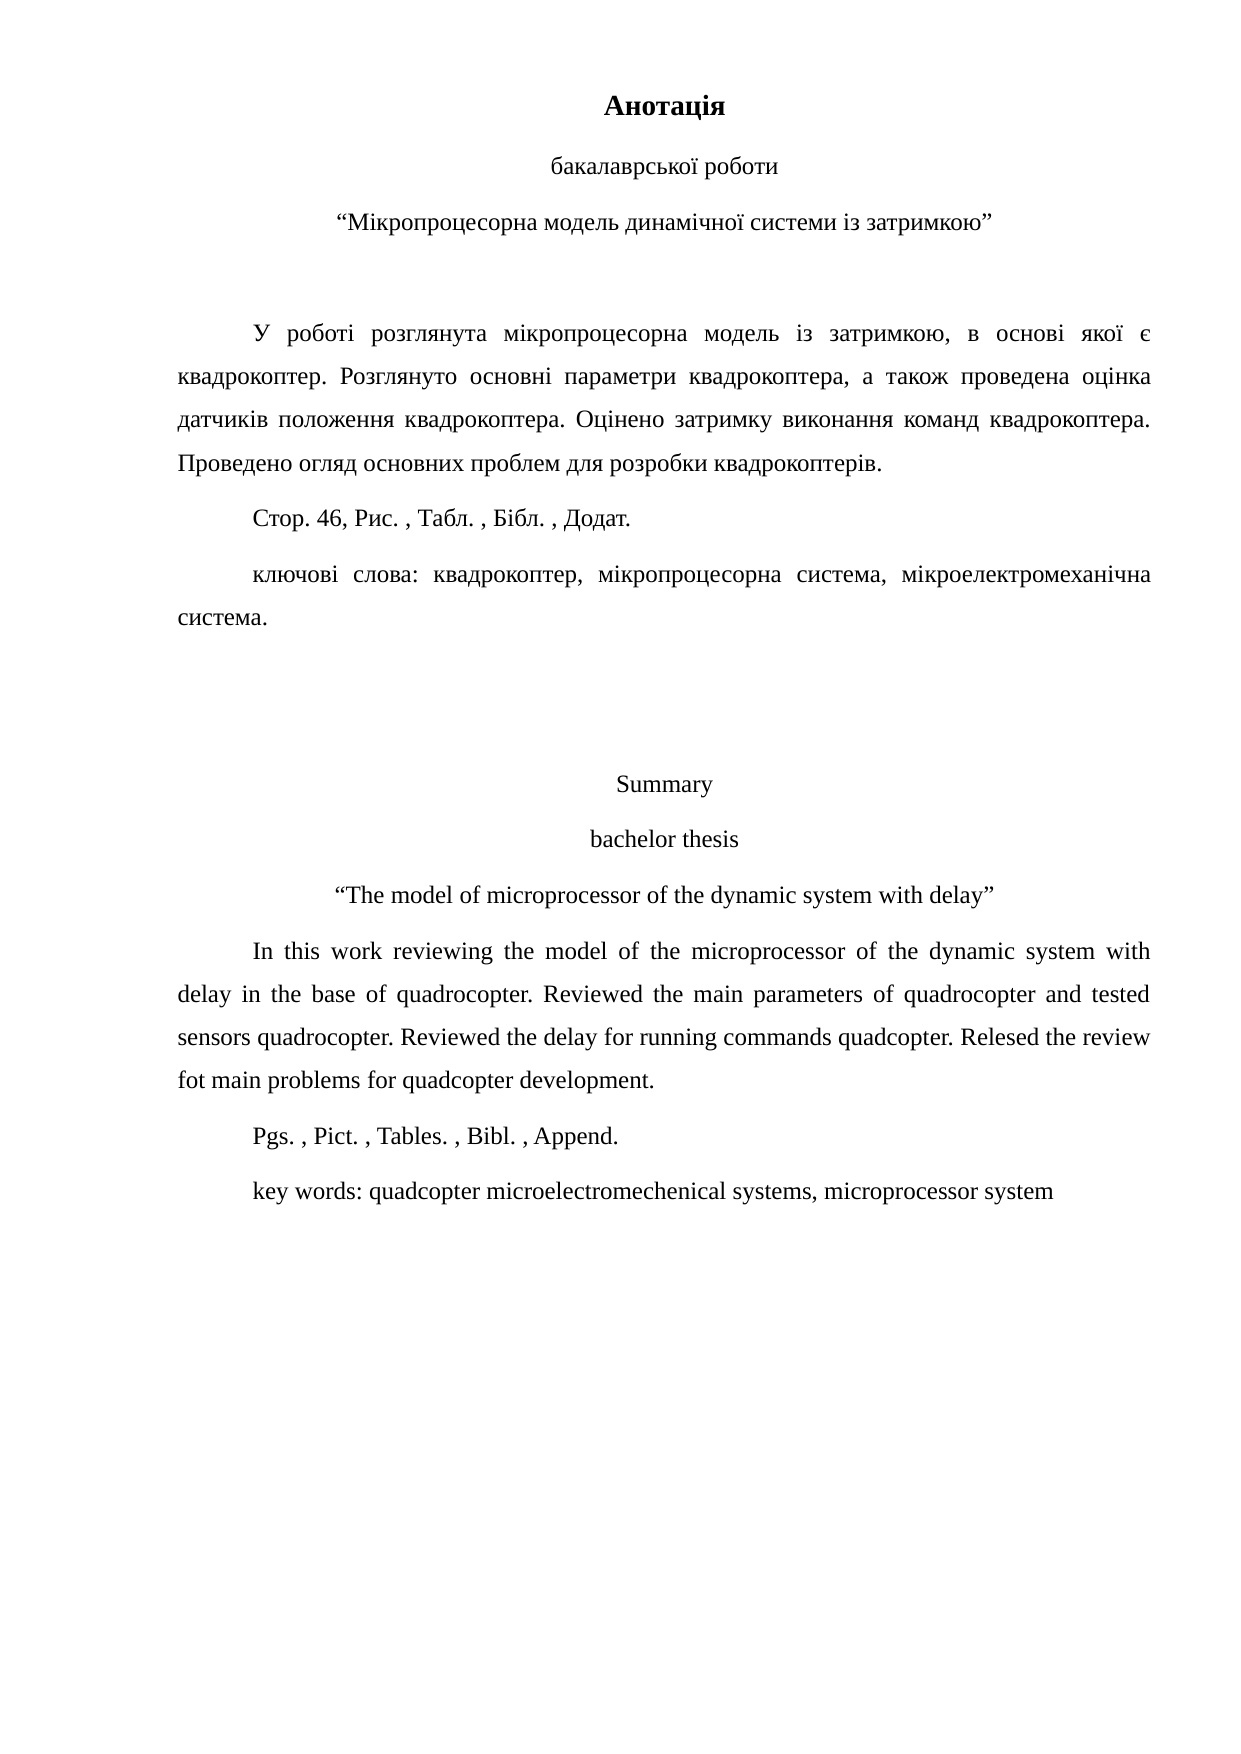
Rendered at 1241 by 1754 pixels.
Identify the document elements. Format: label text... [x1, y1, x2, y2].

text bachelor thesis [177, 824, 1152, 853]
text “Мікропроцесорна модель динамічної системи із затримкою” [177, 207, 1152, 236]
text “The model of microprocessor of the dynamic system with delay” [177, 880, 1152, 909]
text ключові слова: квадрокоптер, мікропроцесорна система, мікроелектромеханічна система. [177, 559, 1152, 631]
text У роботі розглянута мікропроцесорна модель із затримкою, в основі якої є квадрокоптер. Розглянуто основні параметри квадрокоптера, а також проведена оцінка датчиків положення квадрокоптера. Оцінено затримку виконання команд квадрокоптера. Проведено огляд основних проблем для розробки квадрокоптерів. [177, 318, 1152, 476]
text Стор. 46, Рис. , Табл. , Бібл. , Додат. [177, 503, 1152, 532]
text In this work reviewing the model of the microprocessor of the dynamic system with delay in the base of quadrocopter. Reviewed the main parameters of quadrocopter and tested sensors quadrocopter. Reviewed the delay for running commands quadcopter. Relesed the review fot main problems for quadcopter development. [177, 936, 1152, 1094]
text Pgs. , Pict. , Tables. , Bibl. , Append. [177, 1121, 1152, 1149]
text бакалаврської роботи [177, 151, 1152, 180]
text Summary [177, 769, 1152, 798]
text key words: quadcopter microelectromechenical systems, microprocessor system [177, 1176, 1152, 1205]
text Анотація [177, 88, 1152, 122]
